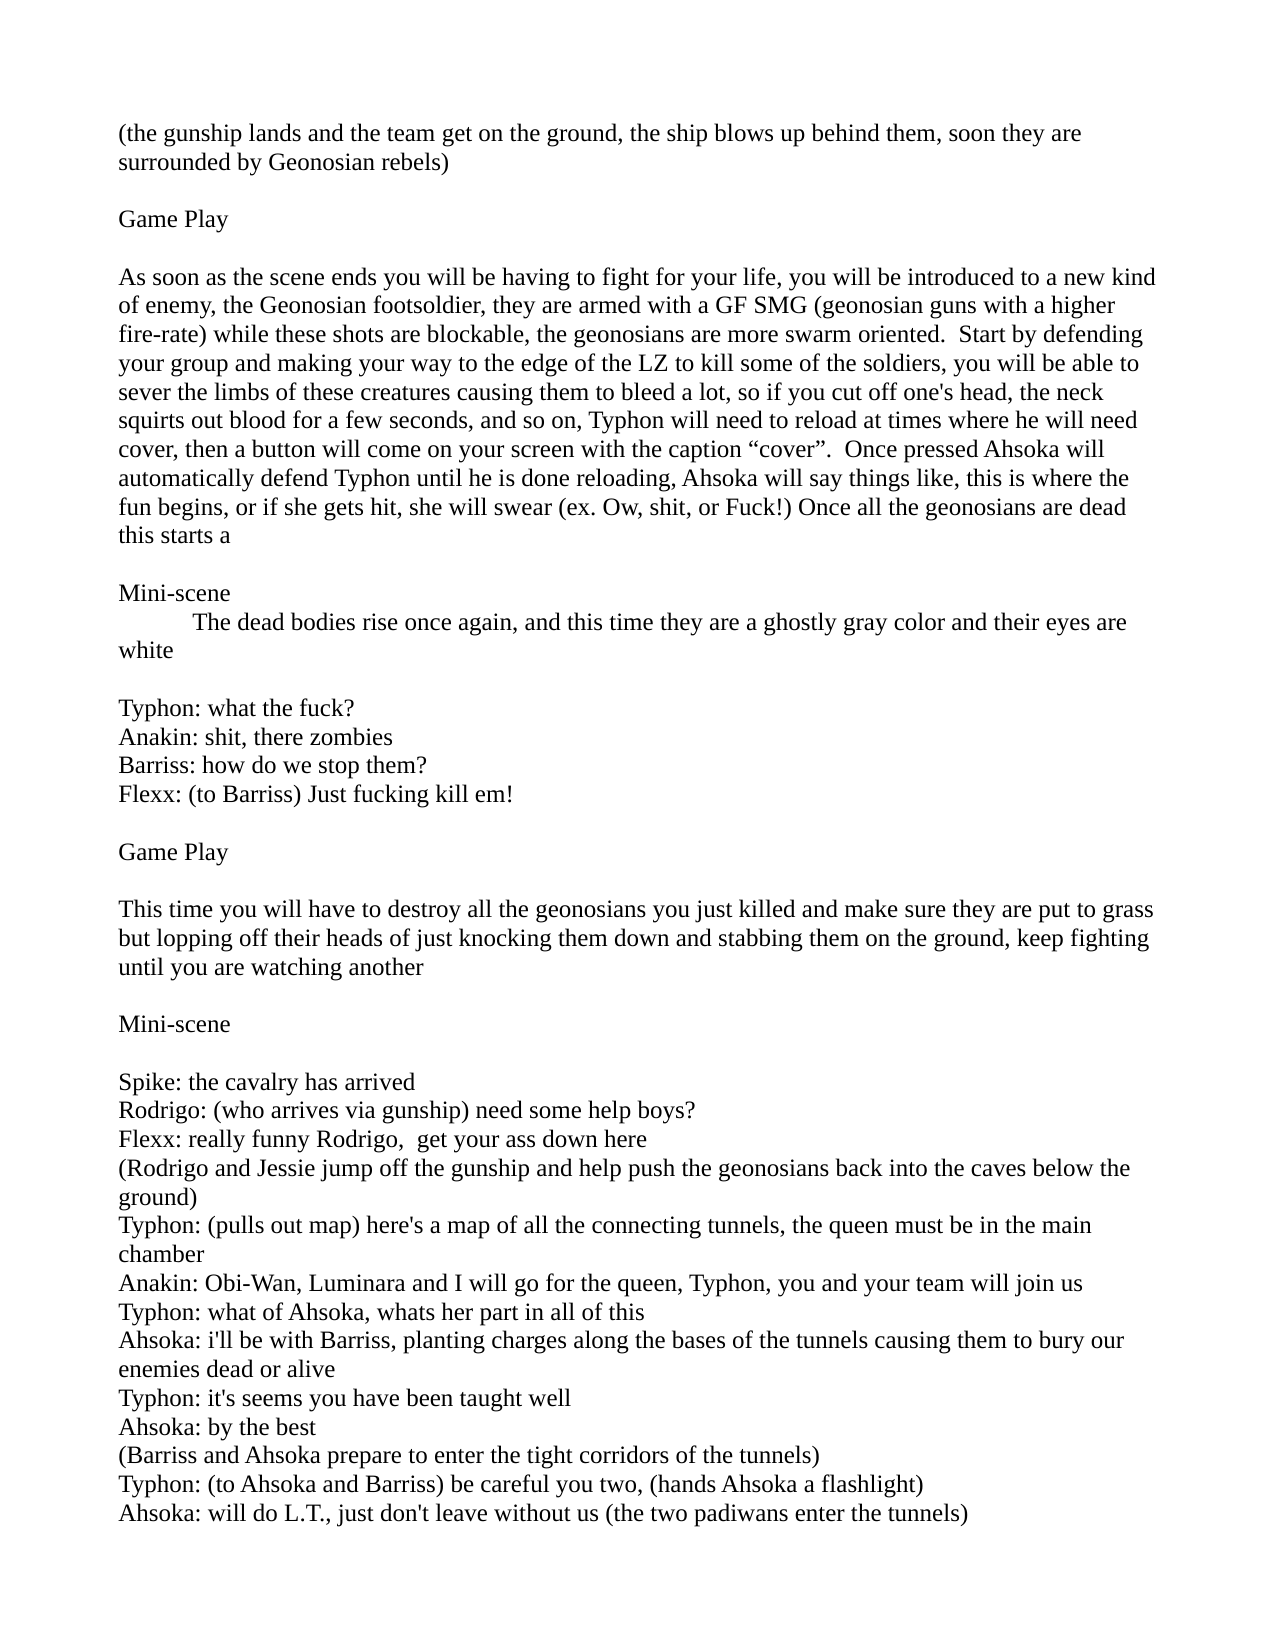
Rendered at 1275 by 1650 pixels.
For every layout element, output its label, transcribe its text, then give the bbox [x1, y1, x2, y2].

text Ahsoka: will do L.T., just don't leave without us (the two padiwans enter the tunnels) [118, 1498, 1157, 1527]
text Game Play [118, 204, 1157, 233]
text Typhon: it's seems you have been taught well [118, 1383, 1157, 1412]
text Mini-scene [118, 578, 1157, 607]
text Typhon: (to Ahsoka and Barriss) be careful you two, (hands Ahsoka a flashlight) [118, 1469, 1157, 1498]
text As soon as the scene ends you will be having to fight for your life, you will be introduced to a new kind of enemy, the Geonosian footsoldier, they are armed with a GF SMG (geonosian guns with a higher fire-rate) while these shots are blockable, the geonosians are more swarm oriented. Start by defending your group and making your way to the edge of the LZ to kill some of the soldiers, you will be able to sever the limbs of these creatures causing them to bleed a lot, so if you cut off one's head, the neck squirts out blood for a few seconds, and so on, Typhon will need to reload at times where he will need cover, then a button will come on your screen with the caption “cover”. Once pressed Ahsoka will automatically defend Typhon until he is done reloading, Ahsoka will say things like, this is where the fun begins, or if she gets hit, she will swear (ex. Ow, shit, or Fuck!) Once all the geonosians are dead this starts a [118, 262, 1157, 549]
text Typhon: what of Ahsoka, whats her part in all of this [118, 1297, 1157, 1326]
text (Rodrigo and Jessie jump off the gunship and help push the geonosians back into the caves below the ground) [118, 1153, 1157, 1211]
text Typhon: (pulls out map) here's a map of all the connecting tunnels, the queen must be in the main chamber [118, 1211, 1157, 1268]
text Ahsoka: i'll be with Barriss, planting charges along the bases of the tunnels causing them to bury our enemies dead or alive [118, 1326, 1157, 1383]
text Typhon: what the fuck? [118, 693, 1157, 722]
text Anakin: shit, there zombies [118, 722, 1157, 751]
text Anakin: Obi-Wan, Luminara and I will go for the queen, Typhon, you and your team will join us [118, 1268, 1157, 1297]
text Game Play [118, 837, 1157, 866]
text (Barriss and Ahsoka prepare to enter the tight corridors of the tunnels) [118, 1441, 1157, 1469]
text Flexx: really funny Rodrigo, get your ass down here [118, 1124, 1157, 1153]
text Rodrigo: (who arrives via gunship) need some help boys? [118, 1096, 1157, 1124]
text The dead bodies rise once again, and this time they are a ghostly gray color and their eyes are white [118, 607, 1157, 664]
text Spike: the cavalry has arrived [118, 1067, 1157, 1096]
text (the gunship lands and the team get on the ground, the ship blows up behind them, soon they are surrounded by Geonosian rebels) [118, 118, 1157, 176]
text Mini-scene [118, 1009, 1157, 1038]
text Flexx: (to Barriss) Just fucking kill em! [118, 779, 1157, 808]
text Ahsoka: by the best [118, 1412, 1157, 1441]
text This time you will have to destroy all the geonosians you just killed and make sure they are put to grass but lopping off their heads of just knocking them down and stabbing them on the ground, keep fighting until you are watching another [118, 894, 1157, 981]
text Barriss: how do we stop them? [118, 751, 1157, 779]
